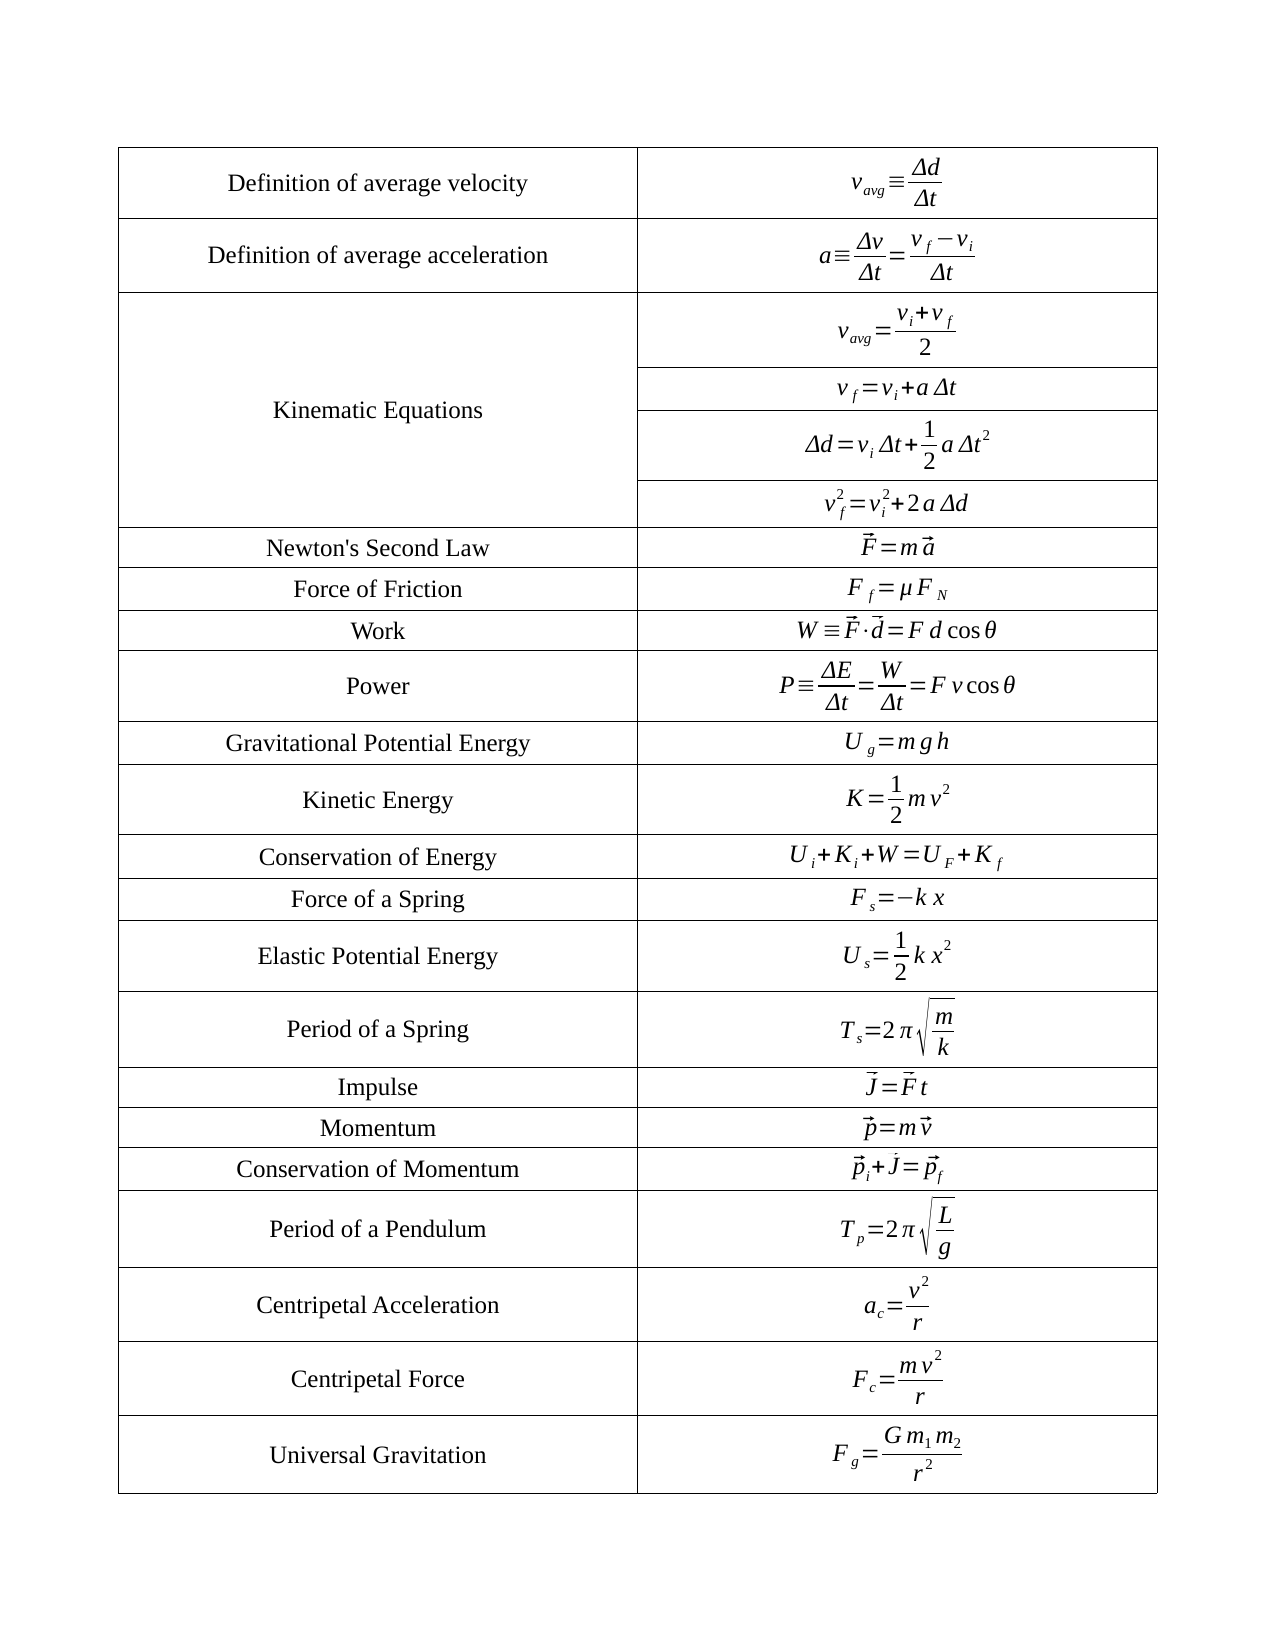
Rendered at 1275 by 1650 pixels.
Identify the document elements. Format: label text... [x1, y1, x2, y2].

table_cell Conservation of Momentum [119, 1148, 637, 1190]
table_cell [638, 1108, 1157, 1147]
table_cell Gravitational Potential Energy [119, 722, 637, 764]
table_cell Impulse [119, 1068, 637, 1107]
table_cell [638, 411, 1157, 480]
table_cell Elastic Potential Energy [119, 921, 637, 991]
table_cell [638, 611, 1157, 650]
table_cell [638, 528, 1157, 567]
table_cell Kinematic Equations [119, 293, 637, 527]
table_cell Work [119, 611, 637, 650]
table_cell Centripetal Force [119, 1342, 637, 1415]
table_cell [638, 368, 1157, 409]
table_cell [638, 1068, 1157, 1107]
table_cell [638, 481, 1157, 527]
table_cell Period of a Spring [119, 992, 637, 1067]
table_cell [638, 1416, 1157, 1493]
table_cell [638, 1342, 1157, 1415]
table_cell Definition of average acceleration [119, 219, 637, 292]
table_cell [638, 921, 1157, 991]
table_cell Conservation of Energy [119, 835, 637, 877]
table_header [638, 148, 1157, 218]
table_cell [638, 1191, 1157, 1267]
table_cell [638, 835, 1157, 877]
table_cell [638, 1268, 1157, 1341]
table_cell Universal Gravitation [119, 1416, 637, 1493]
table_cell Momentum [119, 1108, 637, 1147]
table_cell [638, 568, 1157, 610]
table_cell [638, 1148, 1157, 1190]
table_cell Centripetal Acceleration [119, 1268, 637, 1341]
table_cell [638, 293, 1157, 367]
table_cell Force of a Spring [119, 879, 637, 920]
table_cell Kinetic Energy [119, 765, 637, 834]
table_cell Newton's Second Law [119, 528, 637, 567]
table_cell [638, 722, 1157, 764]
table_cell [638, 651, 1157, 721]
table_cell Power [119, 651, 637, 721]
table_header Definition of average velocity [119, 148, 637, 218]
table_cell [638, 219, 1157, 292]
table_cell Force of Friction [119, 568, 637, 610]
table_cell [638, 765, 1157, 834]
table_cell [638, 879, 1157, 920]
table_cell Period of a Pendulum [119, 1191, 637, 1267]
table_cell [638, 992, 1157, 1067]
